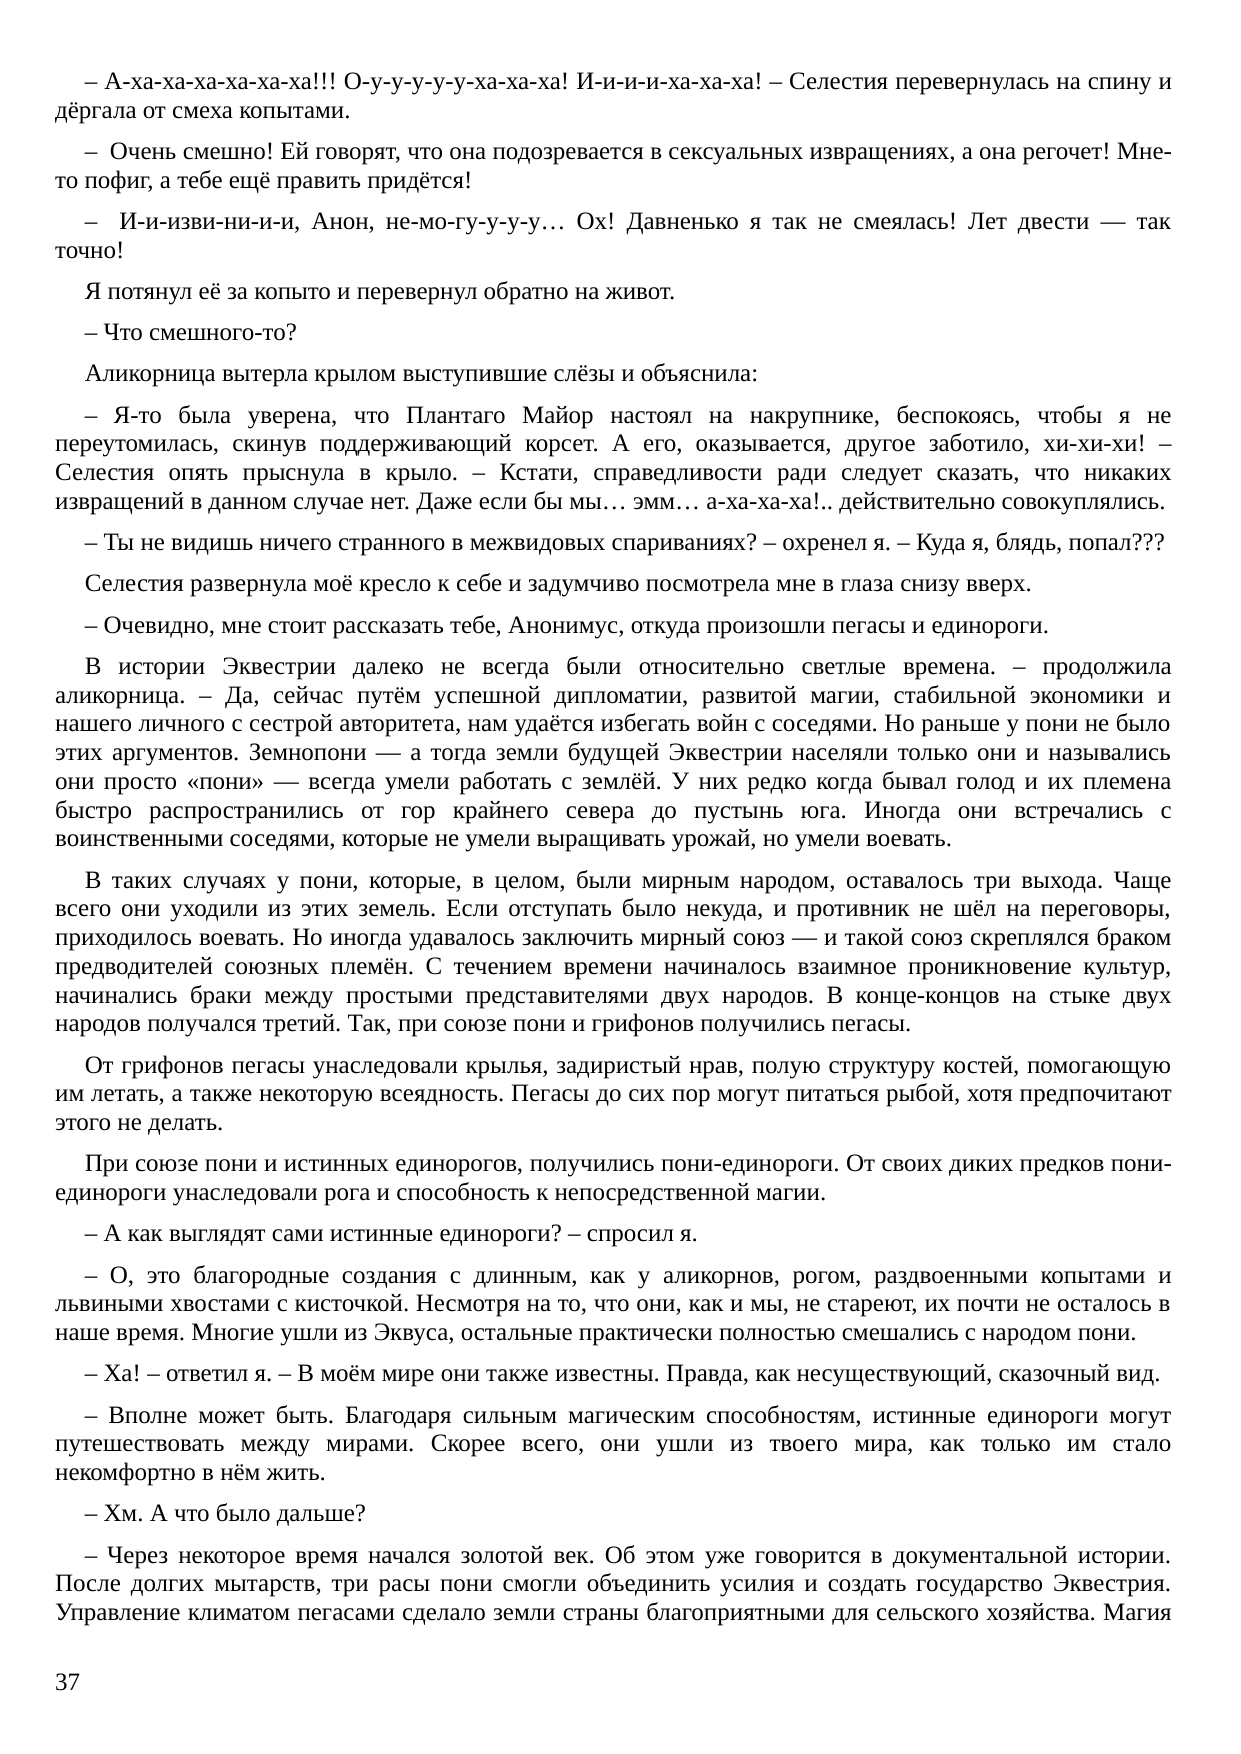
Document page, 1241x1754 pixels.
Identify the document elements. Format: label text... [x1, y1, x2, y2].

text Я потянул её за копыто и перевернул обратно на живот. [55, 276, 1173, 305]
text От грифонов пегасы унаследовали крылья, задиристый нрав, полую структуру костей, помогающую им летать, а также некоторую всеядность. Пегасы до сих пор могут питаться рыбой, хотя предпочитают этого не делать. [55, 1050, 1173, 1136]
text В истории Эквестрии далеко не всегда были относительно светлые времена. – продолжила аликорница. – Да, сейчас путём успешной дипломатии, развитой магии, стабильной экономики и нашего личного с сестрой авторитета, нам удаётся избегать войн с соседями. Но раньше у пони не было этих аргументов. Земнопони — а тогда земли будущей Эквестрии населяли только они и назывались они просто «пони» — всегда умели работать с землёй. У них редко когда бывал голод и их племена быстро распространились от гор крайнего севера до пустынь юга. Иногда они встречались с воинственными соседями, которые не умели выращивать урожай, но умели воевать. [55, 651, 1173, 852]
text – Хм. А что было дальше? [55, 1498, 1173, 1527]
text – Ха! – ответил я. – В моём мире они также известны. Правда, как несуществующий, сказочный вид. [55, 1358, 1173, 1387]
text – Я-то была уверена, что Плантаго Майор настоял на накрупнике, беспокоясь, чтобы я не переутомилась, скинув поддерживающий корсет. А его, оказывается, другое заботило, хи-хи-хи! – Селестия опять прыснула в крыло. – Кстати, справедливости ради следует сказать, что никаких извращений в данном случае нет. Даже если бы мы… эмм… а-ха-ха-ха!.. действительно совокуплялись. [55, 400, 1173, 515]
text – И-и-изви-ни-и-и, Анон, не-мо-гу-у-у-у… Ох! Давненько я так не смеялась! Лет двести — так точно! [55, 206, 1173, 263]
text – Через некоторое время начался золотой век. Об этом уже говорится в документальной истории. После долгих мытарств, три расы пони смогли объединить усилия и создать государство Эквестрия. Управление климатом пегасами сделало земли страны благоприятными для сельского хозяйства. Магия [55, 1540, 1173, 1626]
text – Что смешного-то? [55, 317, 1173, 346]
text – Вполне может быть. Благодаря сильным магическим способностям, истинные единороги могут путешествовать между мирами. Скорее всего, они ушли из твоего мира, как только им стало некомфортно в нём жить. [55, 1400, 1173, 1486]
text – Очевидно, мне стоит рассказать тебе, Анонимус, откуда произошли пегасы и единороги. [55, 610, 1173, 638]
text – Ты не видишь ничего странного в межвидовых спариваниях? – охренел я. – Куда я, блядь, попал??? [55, 527, 1173, 556]
text – Очень смешно! Ей говорят, что она подозревается в сексуальных извращениях, а она регочет! Мне-то пофиг, а тебе ещё править придётся! [55, 136, 1173, 193]
text Аликорница вытерла крылом выступившие слёзы и объяснила: [55, 358, 1173, 387]
text Селестия развернула моё кресло к себе и задумчиво посмотрела мне в глаза снизу вверх. [55, 568, 1173, 597]
text – О, это благородные создания с длинным, как у аликорнов, рогом, раздвоенными копытами и львиными хвостами с кисточкой. Несмотря на то, что они, как и мы, не стареют, их почти не осталось в наше время. Многие ушли из Эквуса, остальные практически полностью смешались с народом пони. [55, 1260, 1173, 1346]
text – А как выглядят сами истинные единороги? – спросил я. [55, 1218, 1173, 1247]
text – А-ха-ха-ха-ха-ха-ха!!! О-у-у-у-у-у-ха-ха-ха! И-и-и-и-ха-ха-ха! – Селестия перевернулась на спину и дёргала от смеха копытами. [55, 66, 1173, 123]
text В таких случаях у пони, которые, в целом, были мирным народом, оставалось три выхода. Чаще всего они уходили из этих земель. Если отступать было некуда, и противник не шёл на переговоры, приходилось воевать. Но иногда удавалось заключить мирный союз — и такой союз скреплялся браком предводителей союзных племён. С течением времени начиналось взаимное проникновение культур, начинались браки между простыми представителями двух народов. В конце-концов на стыке двух народов получался третий. Так, при союзе пони и грифонов получились пегасы. [55, 865, 1173, 1037]
text При союзе пони и истинных единорогов, получились пони-единороги. От своих диких предков пони-единороги унаследовали рога и способность к непосредственной магии. [55, 1148, 1173, 1206]
